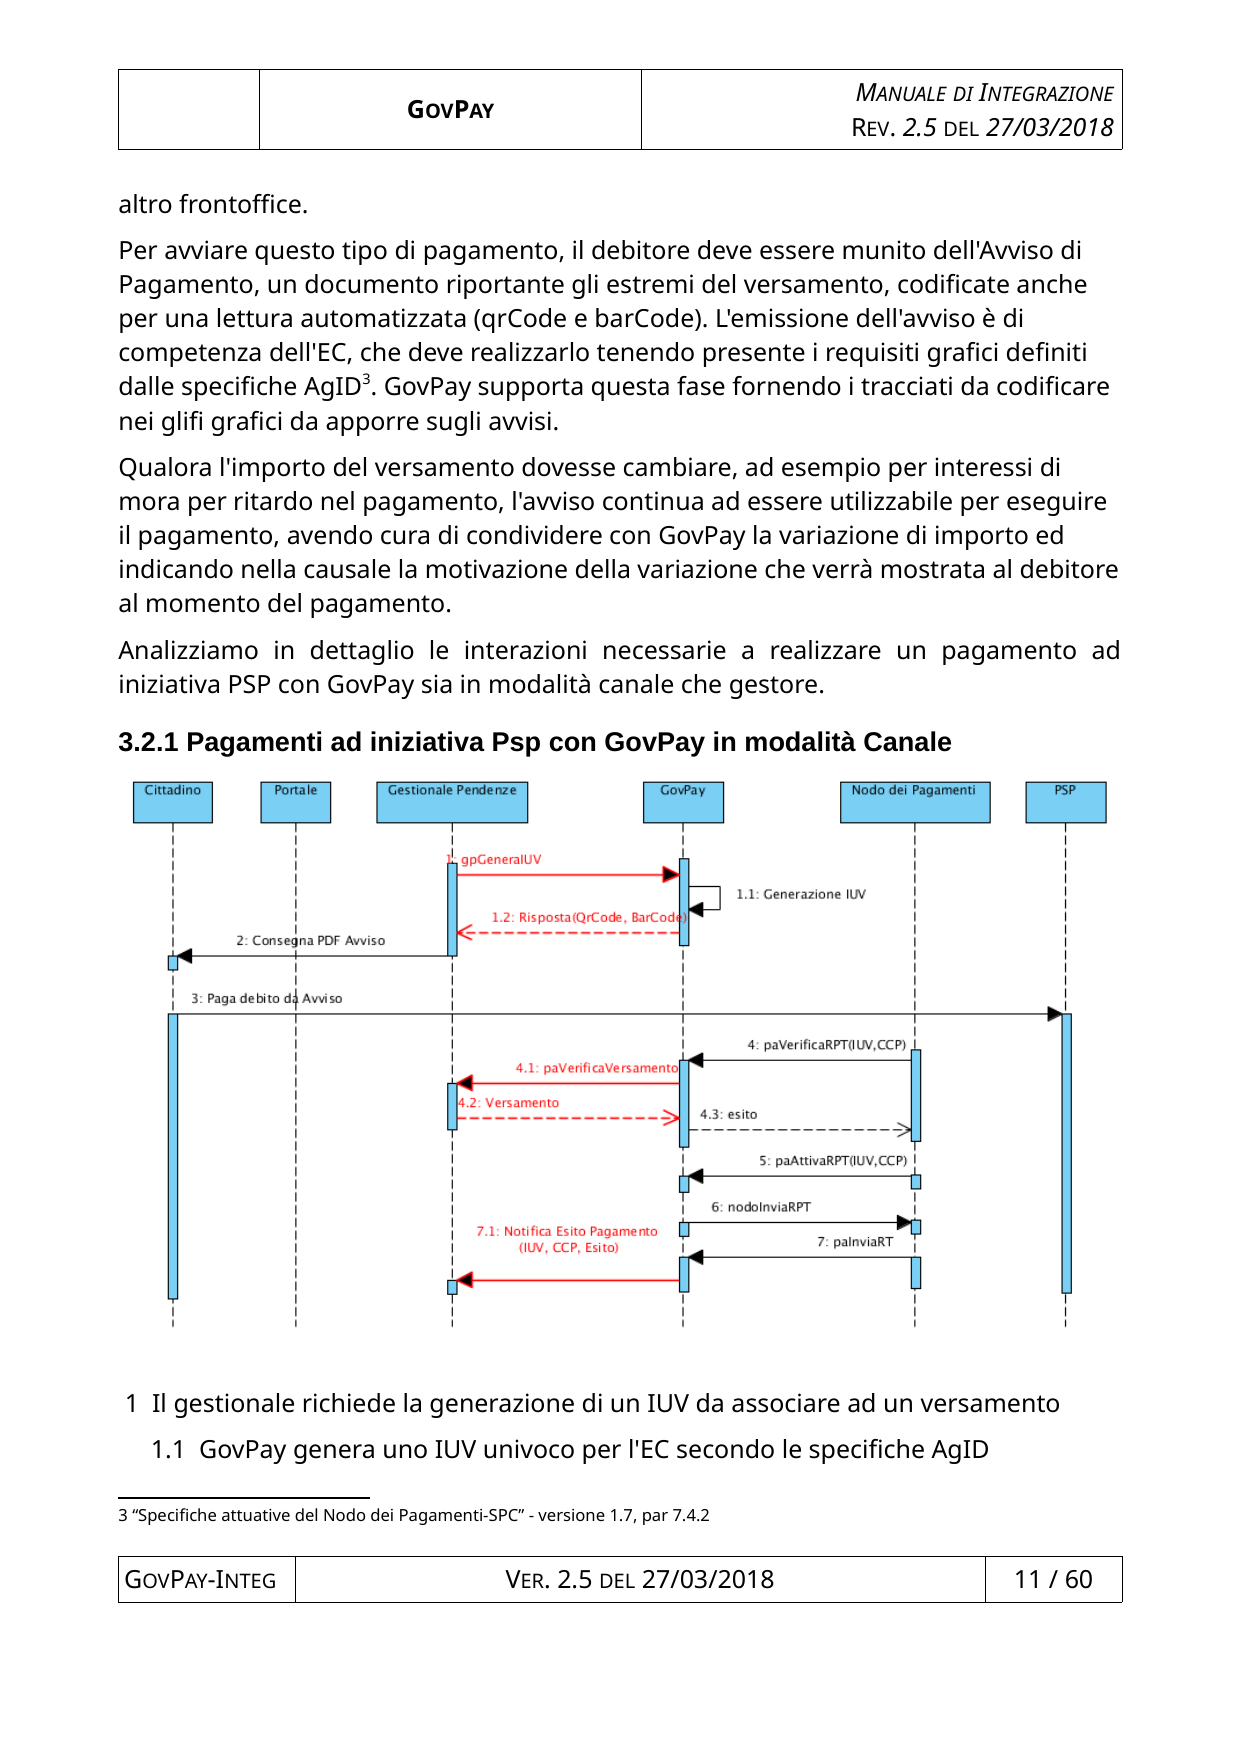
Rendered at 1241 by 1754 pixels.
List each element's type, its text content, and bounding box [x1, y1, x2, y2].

picture [118, 769, 1123, 1339]
text Qualora l'importo del versamento dovesse cambiare, ad esempio per interessi di mora per ritardo nel pagamento, l'avviso continua ad essere utilizzabile per eseguire il pagamento, avendo cura di condividere con GovPay la variazione di importo ed indicando nella causale la motivazione della variazione che verrà mostrata al debitore al momento del pagamento. [118, 450, 1122, 620]
list GovPay genera uno IUV univoco per l'EC secondo le specifiche AgID [144, 1432, 1122, 1466]
list Il gestionale richiede la generazione di un IUV da associare ad un versamento [118, 1386, 1122, 1419]
text “Specifiche attuative del Nodo dei Pagamenti-SPC” - versione 1.7, par 7.4.2 [118, 1504, 1122, 1527]
text Analizziamo in dettaglio le interazioni necessarie a realizzare un pagamento ad iniziativa PSP con GovPay sia in modalità canale che gestore. [118, 632, 1122, 701]
text Per avviare questo tipo di pagamento, il debitore deve essere munito dell'Avviso di Pagamento, un documento riportante gli estremi del versamento, codificate anche per una lettura automatizzata (qrCode e barCode). L'emissione dell'avviso è di competenza dell'EC, che deve realizzarlo tenendo presente i requisiti grafici definiti dalle specifiche AgID. GovPay supporta questa fase fornendo i tracciati da codificare nei glifi grafici da apporre sugli avvisi. [118, 233, 1122, 437]
subtitle Pagamenti ad iniziativa Psp con GovPay in modalità Canale [118, 726, 1122, 757]
text altro frontoffice. [118, 186, 1122, 220]
